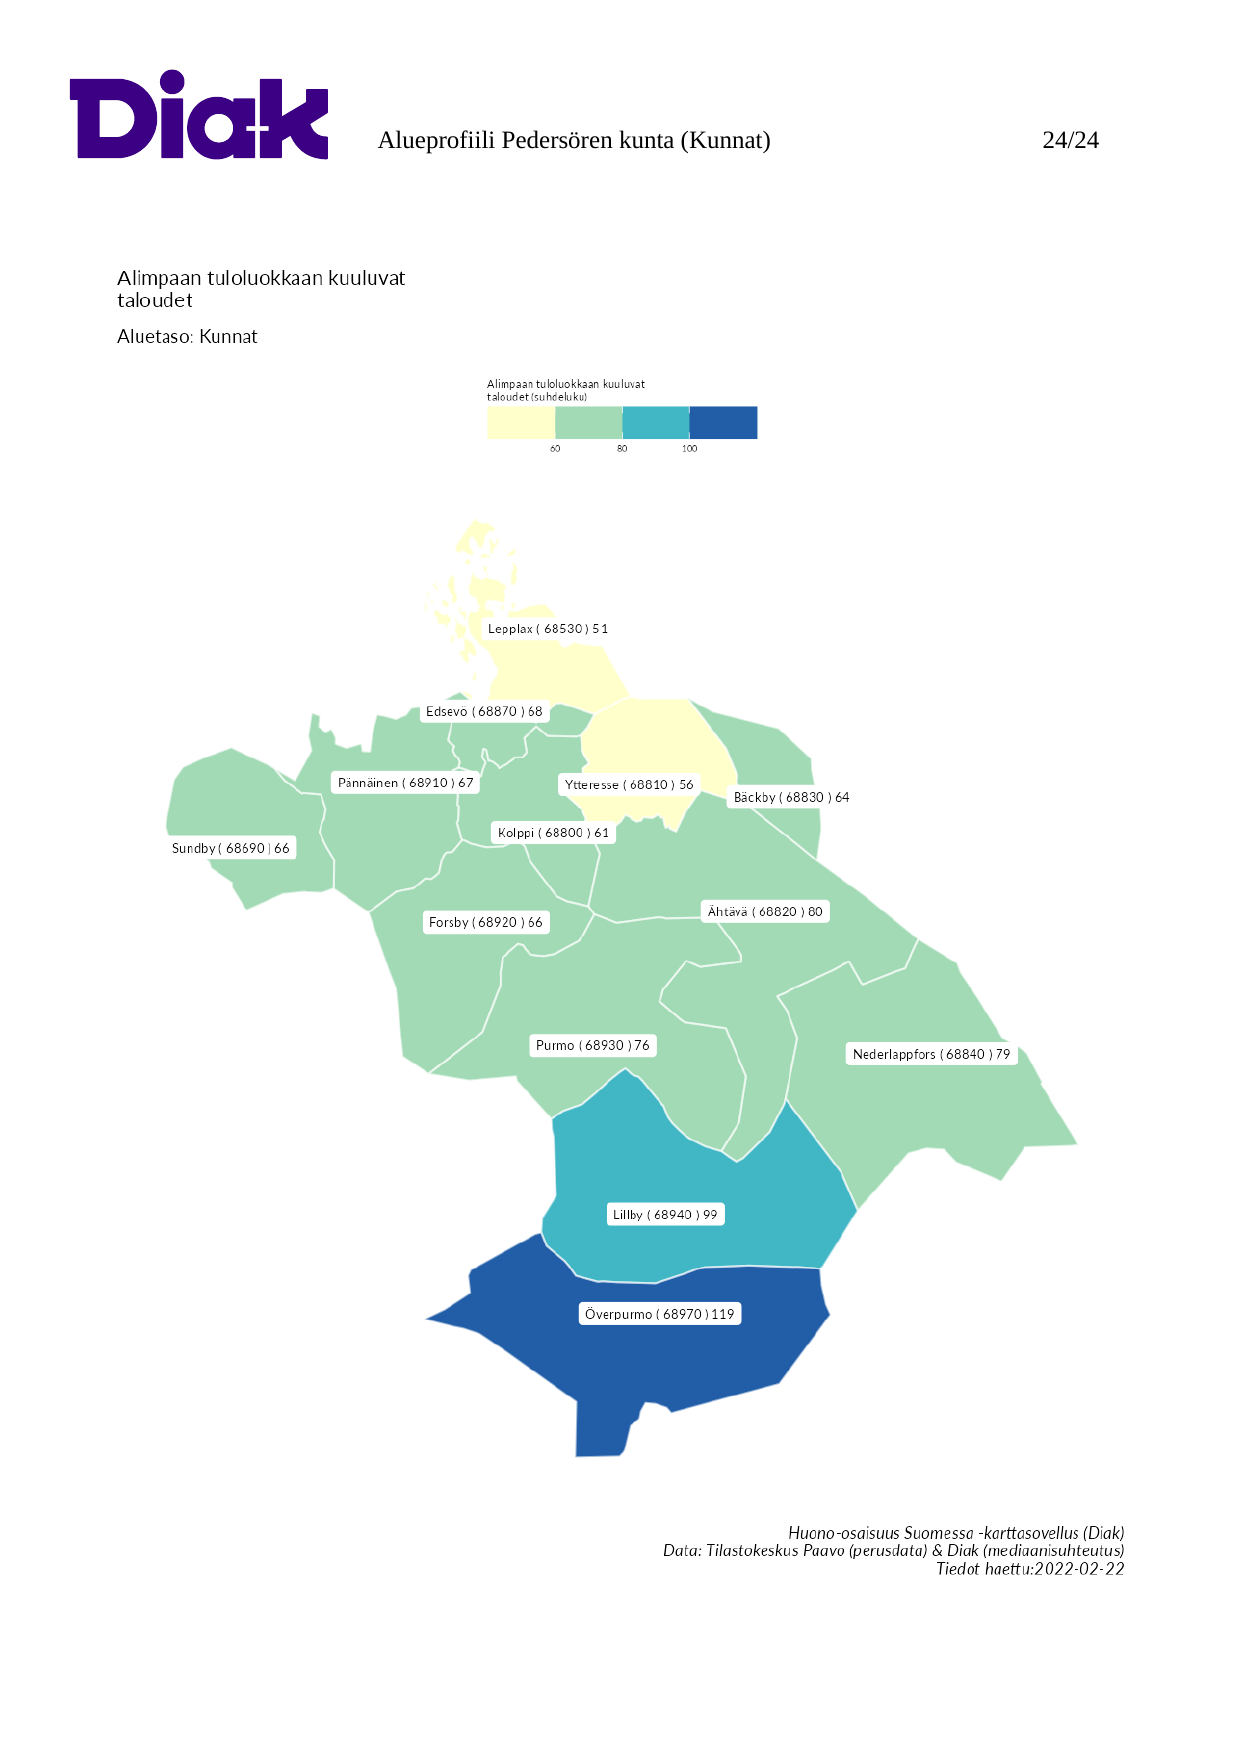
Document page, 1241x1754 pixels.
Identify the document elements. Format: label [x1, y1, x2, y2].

picture [61, 196, 1179, 1651]
